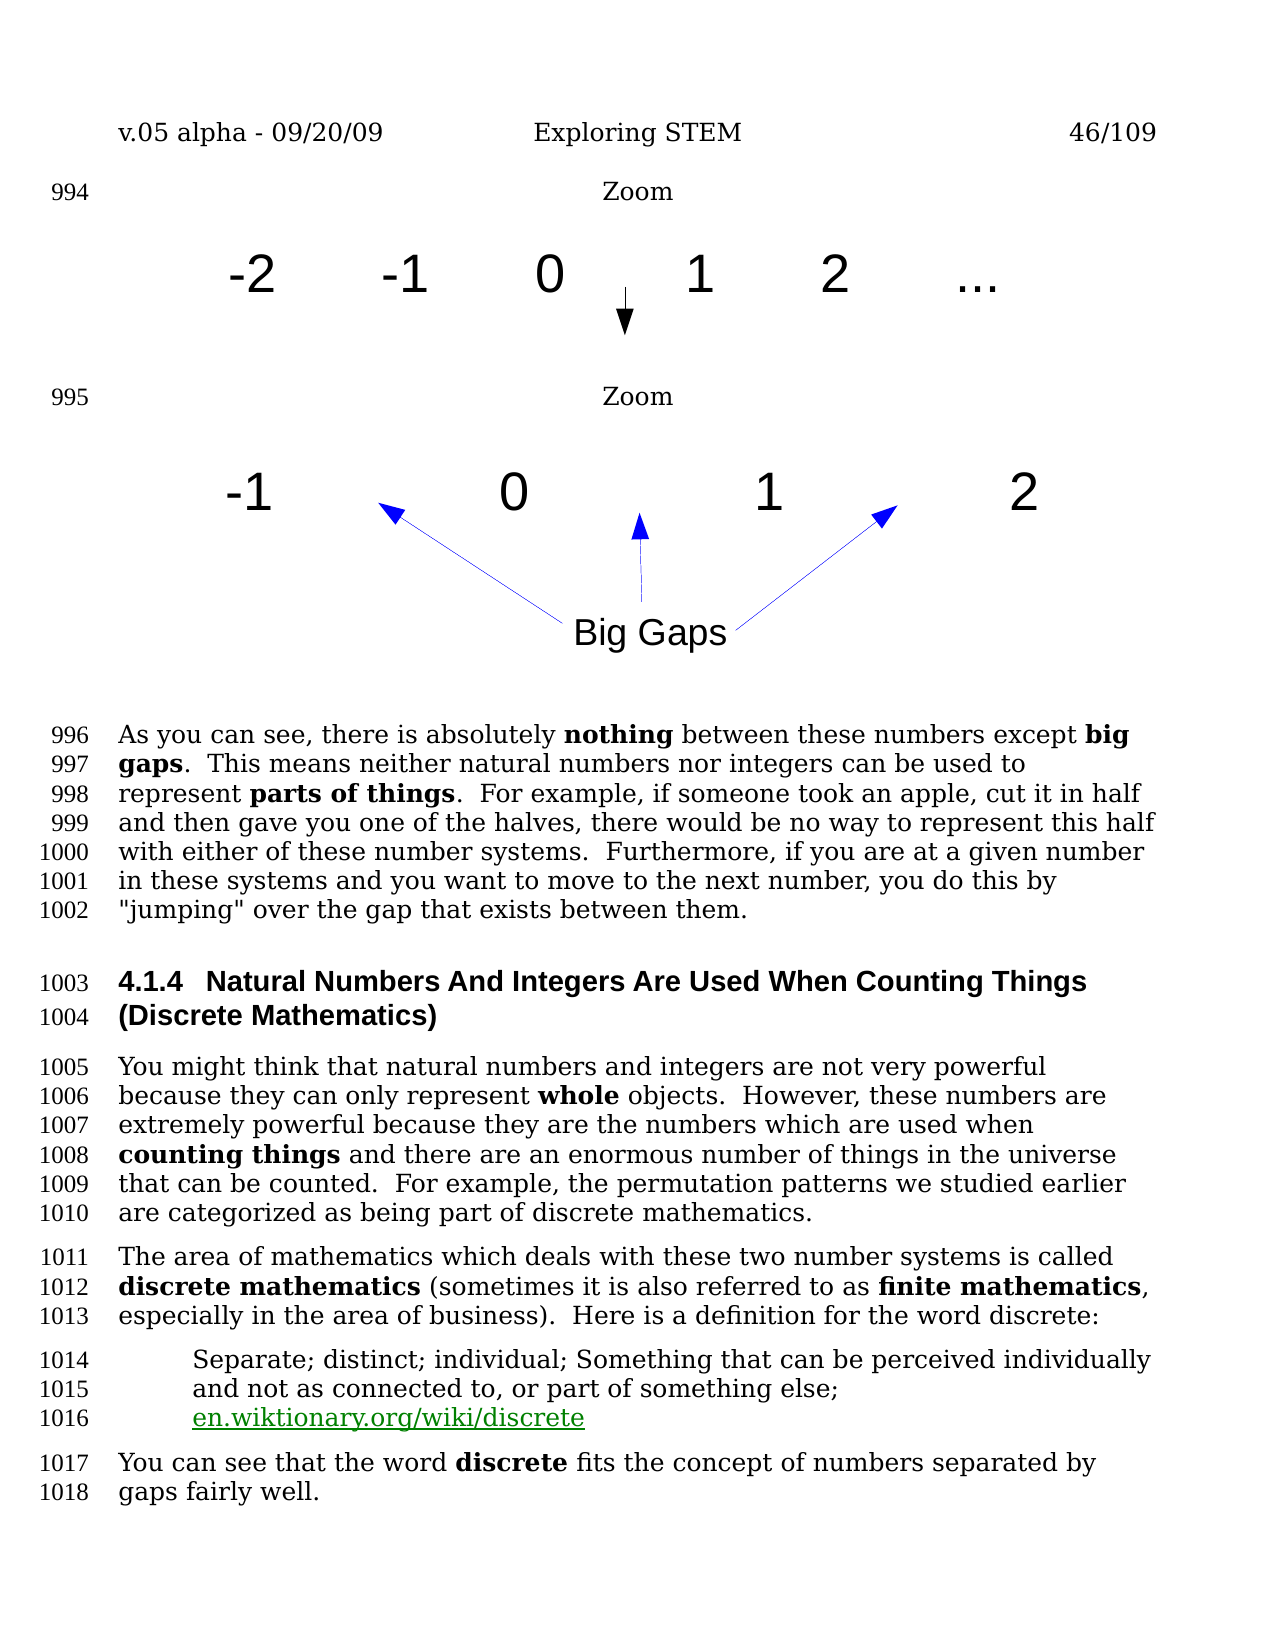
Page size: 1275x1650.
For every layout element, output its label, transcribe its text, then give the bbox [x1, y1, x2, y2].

text Separate; distinct; individual; Something that can be perceived individually and not as connected to, or part of something else; en.wiktionary.org/wiki/discrete [192, 1345, 1157, 1433]
subtitle Natural Numbers And Integers Are Used When Counting Things (Discrete Mathematics) [118, 964, 1157, 1031]
text Zoom [118, 382, 1157, 411]
text The area of mathematics which deals with these two number systems is called discrete mathematics (sometimes it is also referred to as finite mathematics, especially in the area of business). Here is a definition for the word discrete: [118, 1242, 1157, 1330]
text You can see that the word discrete fits the concept of numbers separated by gaps fairly well. [118, 1448, 1157, 1506]
text Zoom [118, 177, 1157, 206]
text You might think that natural numbers and integers are not very powerful because they can only represent whole objects. However, these numbers are extremely powerful because they are the numbers which are used when counting things and there are an enormous number of things in the universe that can be counted. For example, the permutation patterns we studied earlier are categorized as being part of discrete mathematics. [118, 1052, 1157, 1227]
text As you can see, there is absolutely nothing between these numbers except big gaps. This means neither natural numbers nor integers can be used to represent parts of things. For example, if someone took an apple, cut it in half and then gave you one of the halves, there would be no way to represent this half with either of these number systems. Furthermore, if you are at a given number in these systems and you want to move to the next number, you do this by "jumping" over the gap that exists between them. [118, 720, 1157, 925]
